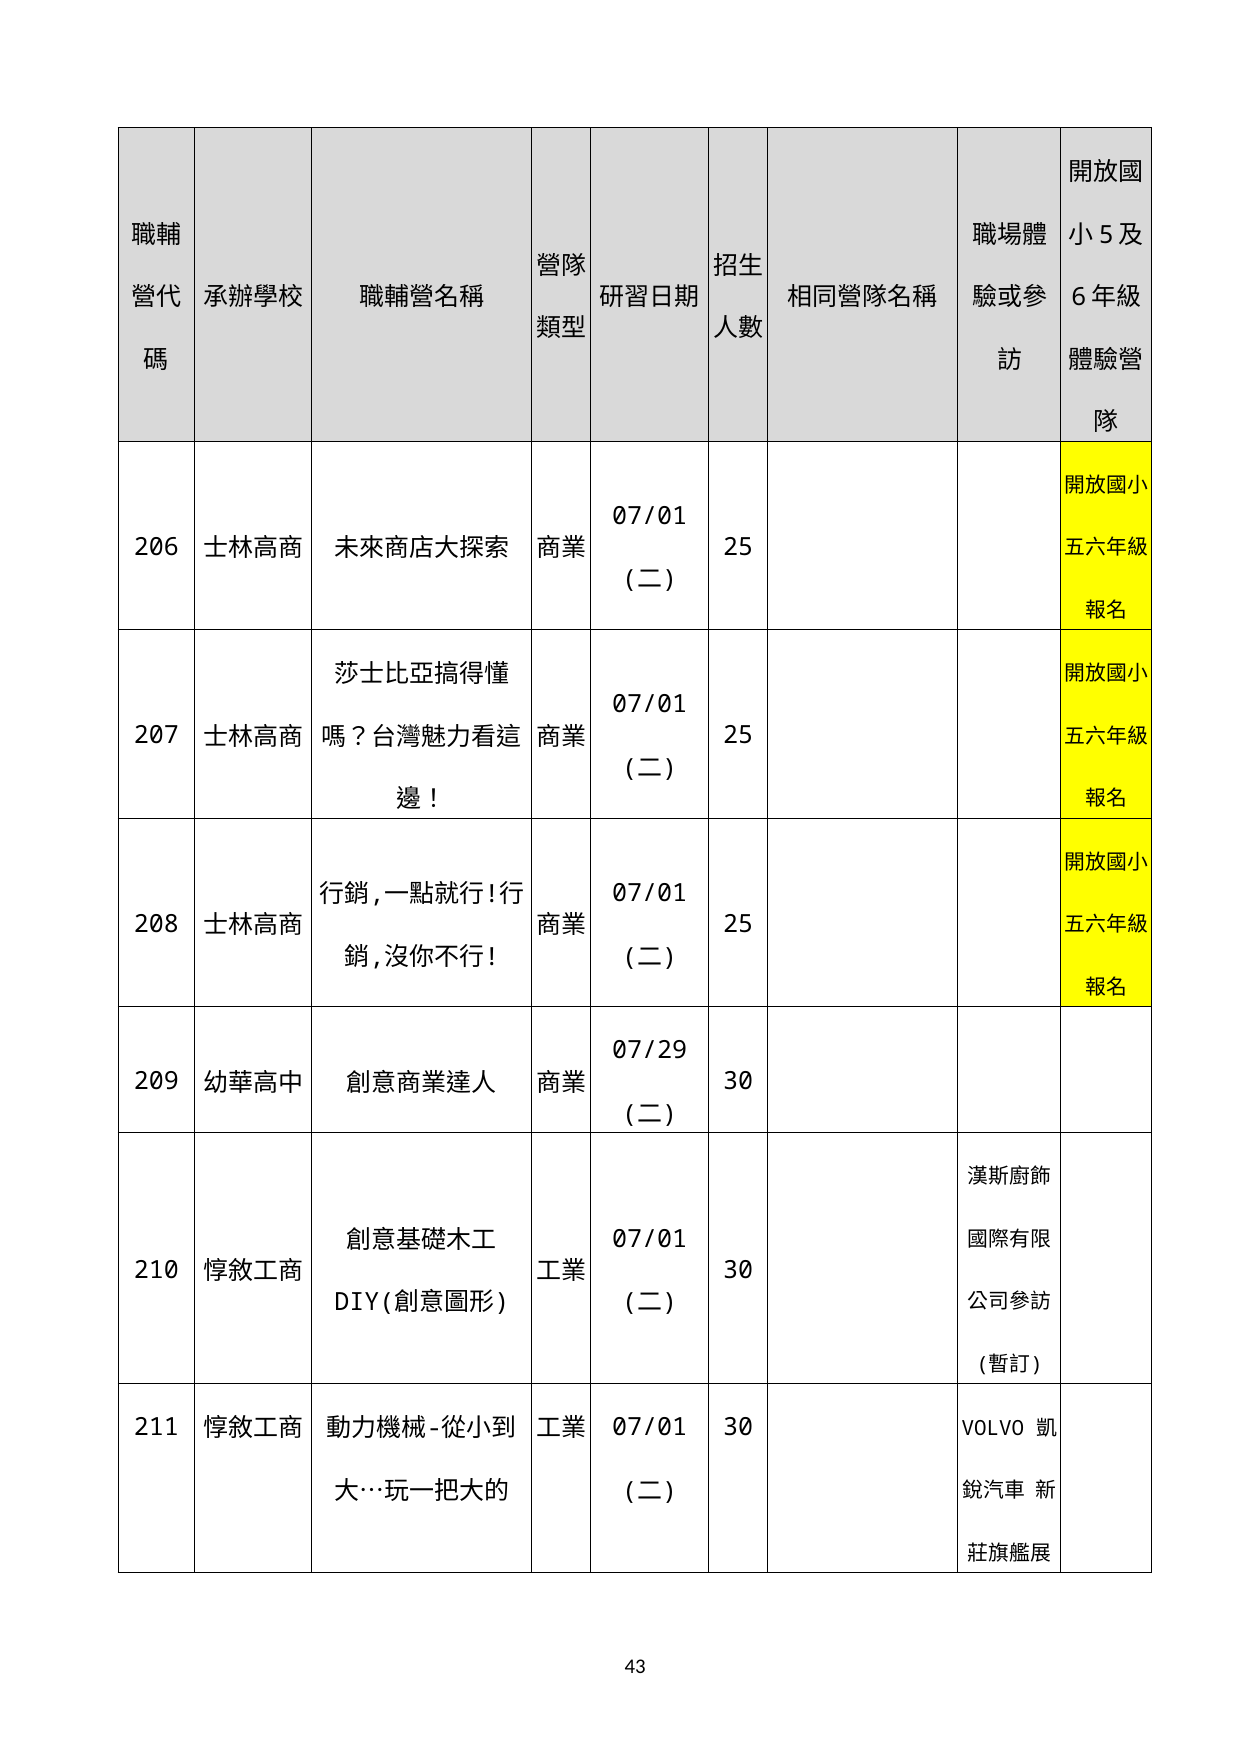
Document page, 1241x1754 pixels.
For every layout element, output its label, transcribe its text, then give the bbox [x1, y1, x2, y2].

table_cell 創意商業達人 [312, 1007, 531, 1132]
table_cell 207 [119, 630, 194, 818]
table_cell 30 [709, 1133, 767, 1383]
table_cell 幼華高中 [195, 1007, 311, 1132]
table_cell 25 [709, 442, 767, 629]
table_cell [768, 1007, 957, 1132]
table_cell 30 [709, 1384, 767, 1572]
table_cell 07/29(二) [591, 1007, 708, 1132]
table_cell 07/01(二) [591, 1384, 708, 1572]
table_cell 25 [709, 819, 767, 1006]
table_cell 漢斯廚飾國際有限公司參訪(暫訂) [958, 1133, 1060, 1383]
table_cell VOLVO 凱銳汽車 新莊旗艦展 [958, 1384, 1060, 1572]
table_cell [768, 630, 957, 818]
table_cell 開放國小五六年級報名 [1061, 819, 1151, 1006]
table_cell 開放國小五六年級報名 [1061, 630, 1151, 818]
table_cell 行銷,一點就行!行銷,沒你不行! [312, 819, 531, 1006]
table_cell 商業 [532, 1007, 590, 1132]
table_cell 工業 [532, 1133, 590, 1383]
table_header 相同營隊名稱 [768, 128, 957, 441]
table_cell 未來商店大探索 [312, 442, 531, 629]
table_cell 206 [119, 442, 194, 629]
table_cell [958, 630, 1060, 818]
table_cell [768, 819, 957, 1006]
table_cell 士林高商 [195, 819, 311, 1006]
table_header 承辦學校 [195, 128, 311, 441]
table_header 開放國小5及6年級體驗營隊 [1061, 128, 1151, 441]
table_cell 07/01(二) [591, 442, 708, 629]
table_header 營隊類型 [532, 128, 590, 441]
table_cell 209 [119, 1007, 194, 1132]
table_cell 創意基礎木工DIY(創意圖形) [312, 1133, 531, 1383]
table_cell 工業 [532, 1384, 590, 1572]
table_cell 莎士比亞搞得懂嗎？台灣魅力看這邊！ [312, 630, 531, 818]
table_cell 商業 [532, 630, 590, 818]
table_cell 30 [709, 1007, 767, 1132]
table_cell 07/01(二) [591, 630, 708, 818]
table_cell [958, 442, 1060, 629]
table_cell 惇敘工商 [195, 1384, 311, 1572]
table_cell 211 [119, 1384, 194, 1572]
table_cell [958, 1007, 1060, 1132]
table_header 職輔營名稱 [312, 128, 531, 441]
table_cell [1061, 1007, 1151, 1132]
table_header 招生人數 [709, 128, 767, 441]
table_cell 商業 [532, 442, 590, 629]
table_header 職輔營代碼 [119, 128, 194, 441]
table_cell 惇敘工商 [195, 1133, 311, 1383]
table_cell [1061, 1384, 1151, 1572]
table_cell 士林高商 [195, 442, 311, 629]
table_cell 07/01(二) [591, 819, 708, 1006]
table_header 職場體驗或參訪 [958, 128, 1060, 441]
table_header 研習日期 [591, 128, 708, 441]
table_cell 07/01(二) [591, 1133, 708, 1383]
table_cell 208 [119, 819, 194, 1006]
table_cell [768, 1133, 957, 1383]
table_cell [768, 442, 957, 629]
table_cell 25 [709, 630, 767, 818]
table_cell [958, 819, 1060, 1006]
table_cell [768, 1384, 957, 1572]
table_cell 士林高商 [195, 630, 311, 818]
table_cell 動力機械-從小到大…玩一把大的 [312, 1384, 531, 1572]
table_cell [1061, 1133, 1151, 1383]
table_cell 開放國小五六年級報名 [1061, 442, 1151, 629]
table_cell 商業 [532, 819, 590, 1006]
table_cell 210 [119, 1133, 194, 1383]
